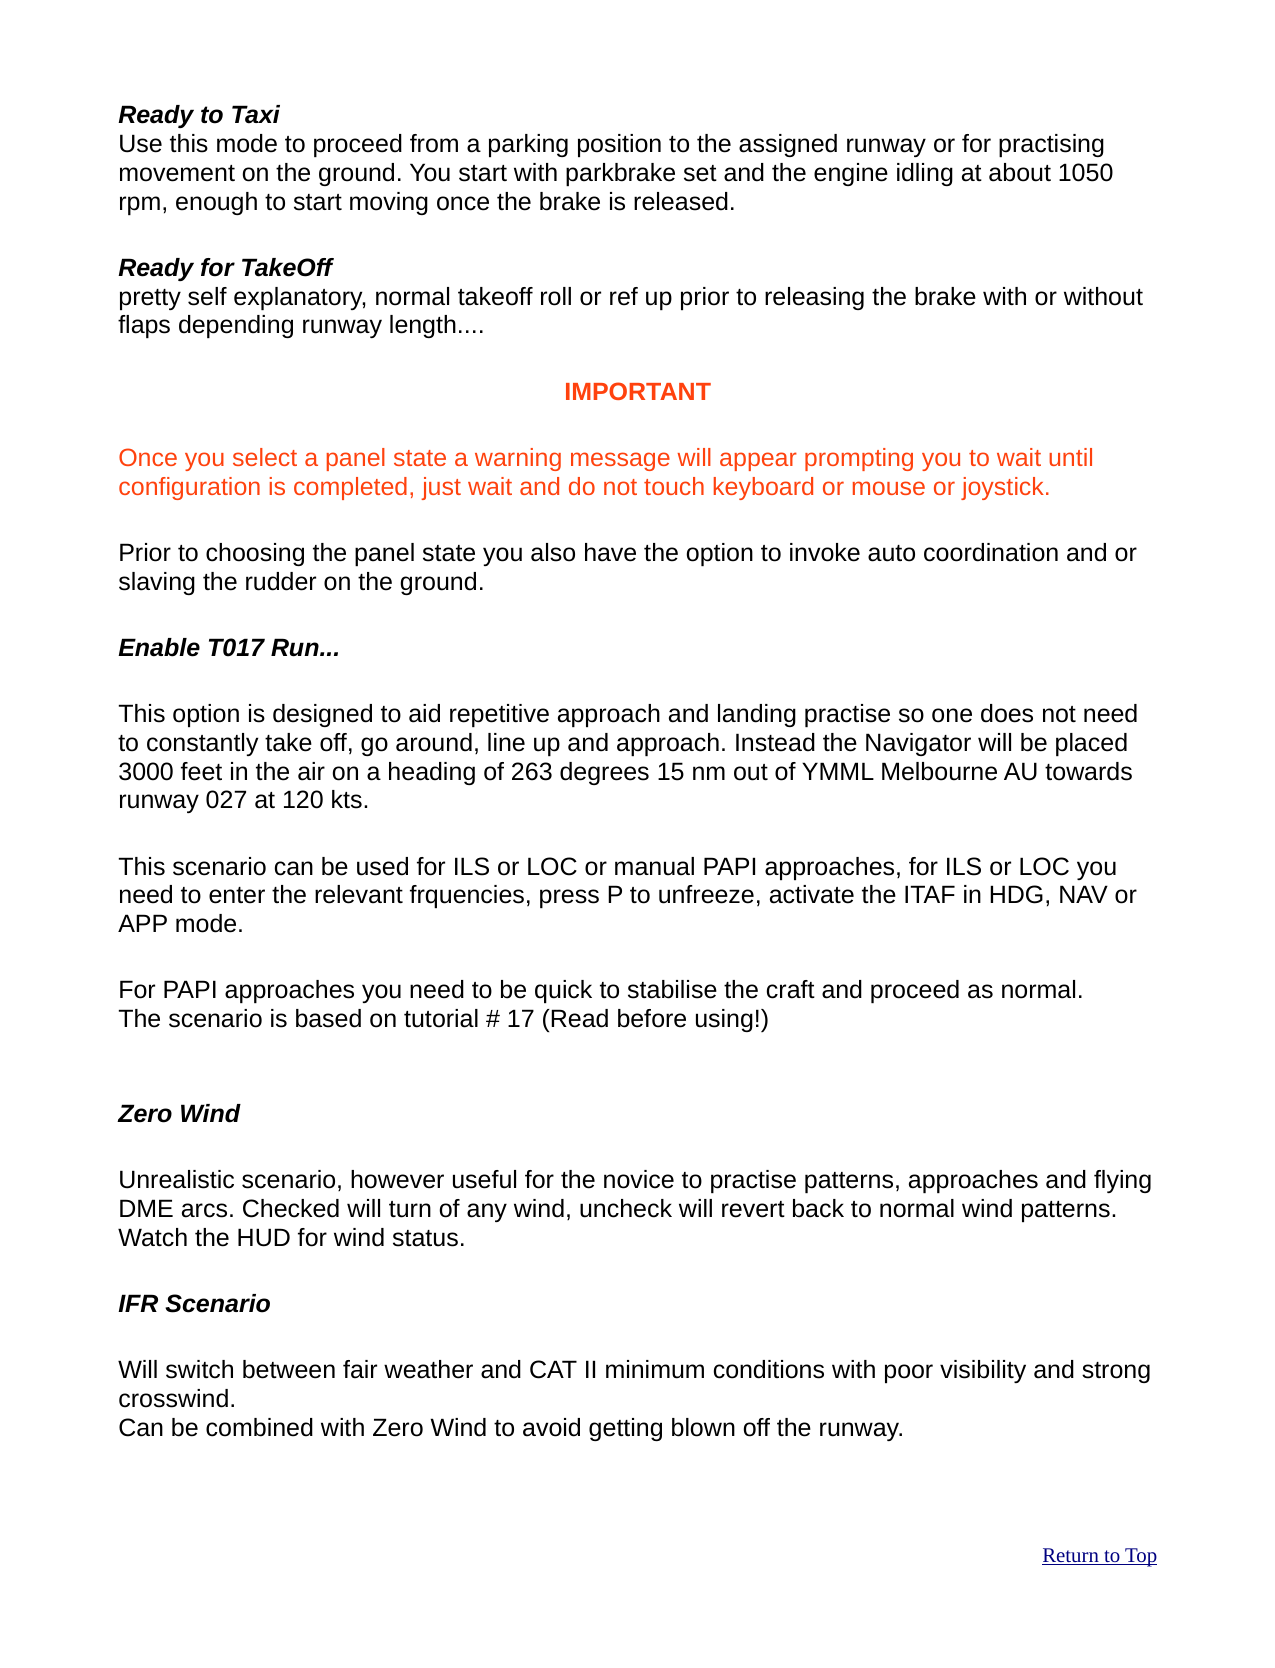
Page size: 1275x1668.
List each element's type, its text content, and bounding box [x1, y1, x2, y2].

text Unrealistic scenario, however useful for the novice to practise patterns, approaches and flying DME arcs. Checked will turn of any wind, uncheck will revert back to normal wind patterns. Watch the HUD for wind status. [118, 1165, 1157, 1252]
text IMPORTANT [118, 377, 1157, 405]
text This option is designed to aid repetitive approach and landing practise so one does not need to constantly take off, go around, line up and approach. Instead the Navigator will be placed 3000 feet in the air on a heading of 263 degrees 15 nm out of YMML Melbourne AU towards runway 027 at 120 kts. [118, 699, 1157, 814]
text Once you select a panel state a warning message will appear prompting you to wait until configuration is completed, just wait and do not touch keyboard or mouse or joystick. [118, 443, 1157, 500]
text For PAPI approaches you need to be quick to stabilise the craft and proceed as normal. The scenario is based on tutorial # 17 (Read before using!) [118, 975, 1157, 1062]
text Ready for TakeOff pretty self explanatory, normal takeoff roll or ref up prior to releasing the brake with or without flaps depending runway length.... [118, 253, 1157, 339]
text Prior to choosing the panel state you also have the option to invoke auto coordination and or slaving the rudder on the ground. [118, 538, 1157, 595]
text Will switch between fair weather and CAT II minimum conditions with poor visibility and strong crosswind. Can be combined with Zero Wind to avoid getting blown off the runway. [118, 1355, 1157, 1442]
text Zero Wind [118, 1099, 1157, 1128]
text Enable T017 Run... [118, 633, 1157, 662]
text Ready to Taxi Use this mode to proceed from a parking position to the assigned runway or for practising movement on the ground. You start with parkbrake set and the engine idling at about 1050 rpm, enough to start moving once the brake is released. [118, 100, 1157, 215]
text IFR Scenario [118, 1289, 1157, 1318]
text This scenario can be used for ILS or LOC or manual PAPI approaches, for ILS or LOC you need to enter the relevant frquencies, press P to unfreeze, activate the ITAF in HDG, NAV or APP mode. [118, 852, 1157, 938]
